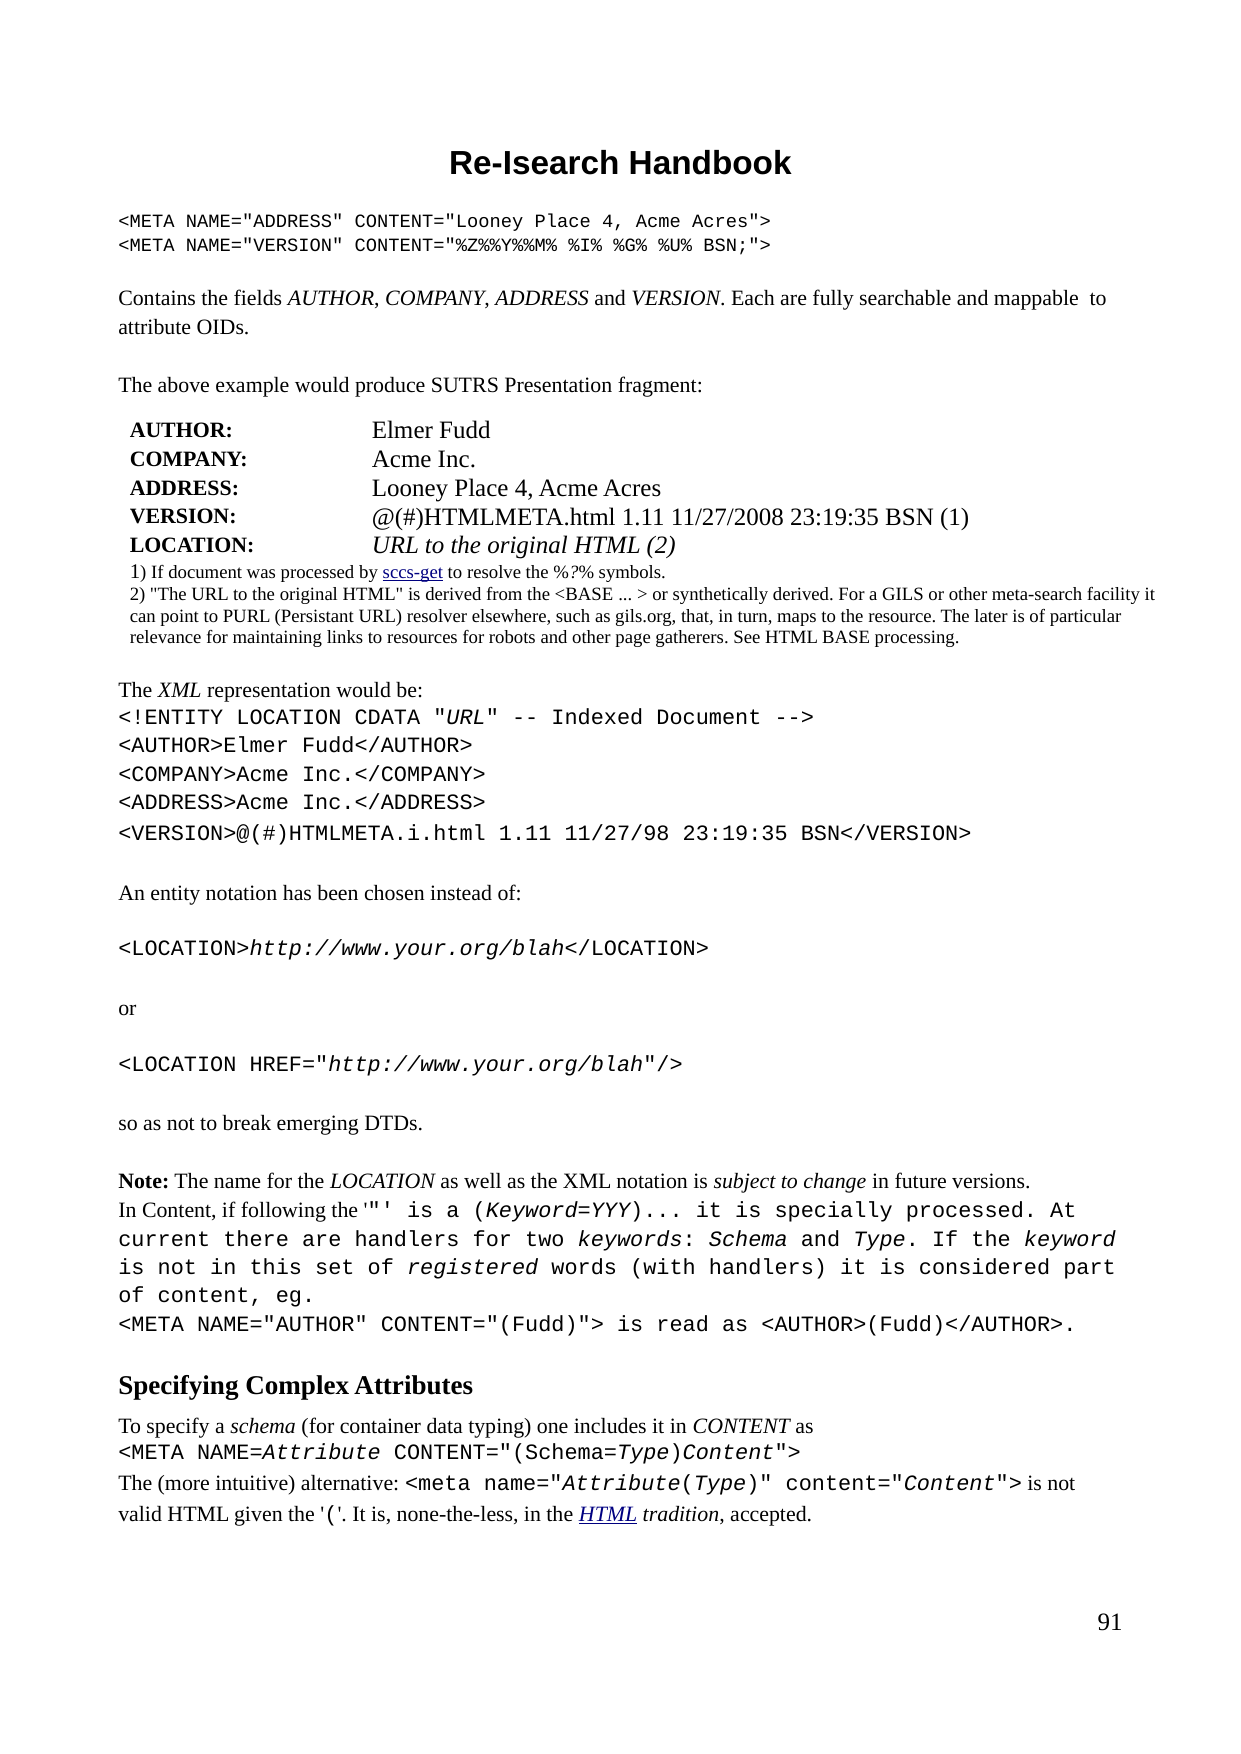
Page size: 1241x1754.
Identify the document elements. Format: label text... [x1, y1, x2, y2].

text Contains the fields AUTHOR, COMPANY, ADDRESS and VERSION. Each are fully searchable and mappable to attribute OIDs. [118, 285, 1122, 339]
text <META NAME="VERSION" CONTENT="%Z%%Y%%M% %I% %G% %U% BSN;"> [118, 236, 1122, 257]
table_cell @(#)HTMLMETA.html 1.11 11/27/2008 23:19:35 BSN (1) [372, 502, 1157, 531]
text The above example would produce SUTRS Presentation fragment: [118, 372, 1122, 397]
text <LOCATION HREF="http://www.your.org/blah"/> [118, 1053, 1122, 1106]
table_header Elmer Fudd [372, 416, 1157, 444]
table_cell Looney Place 4, Acme Acres [372, 473, 1157, 502]
table_header AUTHOR: [130, 416, 372, 444]
text Note: The name for the LOCATION as well as the XML notation is subject to change in future versions. [118, 1168, 1122, 1193]
text or [118, 995, 1122, 1049]
table_cell 1) If document was processed by sccs-get to resolve the %?% symbols. 2) "The URL to the original HTML" is derived from the <BASE ... > or synthetically derived. For a GILS or other meta-search facility it can point to PURL (Persistant URL) resolver elsewhere, such as gils.org, that, in turn, maps to the resource. The later is of particular relevance for maintaining links to resources for robots and other page gatherers. See HTML BASE processing. [130, 559, 1157, 648]
table_cell Acme Inc. [372, 444, 1157, 473]
text <META NAME="ADDRESS" CONTENT="Looney Place 4, Acme Acres"> [118, 212, 1122, 233]
subtitle Specifying Complex Attributes [118, 1369, 1122, 1400]
table_cell VERSION: [130, 502, 372, 531]
text An entity notation has been chosen instead of: [118, 879, 1122, 905]
text To specify a schema (for container data typing) one includes it in CONTENT as <META NAME=Attribute CONTENT="(Schema=Type)Content"> The (more intuitive) alternative: <meta name="Attribute(Type)" content="Content"> is not valid HTML given the '('. It is, none-the-less, in the HTML tradition, accepted. [118, 1413, 1122, 1528]
text <LOCATION>http://www.your.org/blah</LOCATION> [118, 908, 1122, 962]
table_cell ADDRESS: [130, 473, 372, 502]
text In Content, if following the '"' is a (Keyword=YYY)... it is specially processed. At current there are handlers for two keywords: Schema and Type. If the keyword is not in this set of registered words (with handlers) it is considered part of content, eg. <META NAME="AUTHOR" CONTENT="(Fudd)"> is read as <AUTHOR>(Fudd)</AUTHOR>. [118, 1197, 1122, 1338]
text The XML representation would be: <!ENTITY LOCATION CDATA "URL" -- Indexed Document --> <AUTHOR>Elmer Fudd</AUTHOR> <COMPANY>Acme Inc.</COMPANY> <ADDRESS>Acme Inc.</ADDRESS> <VERSION>@(#)HTMLMETA.i.html 1.11 11/27/98 23:19:35 BSN</VERSION> [118, 677, 1122, 847]
table_cell COMPANY: [130, 444, 372, 473]
text so as not to break emerging DTDs. [118, 1110, 1122, 1135]
table_cell LOCATION: [130, 531, 372, 559]
table_cell URL to the original HTML (2) [372, 531, 1157, 559]
